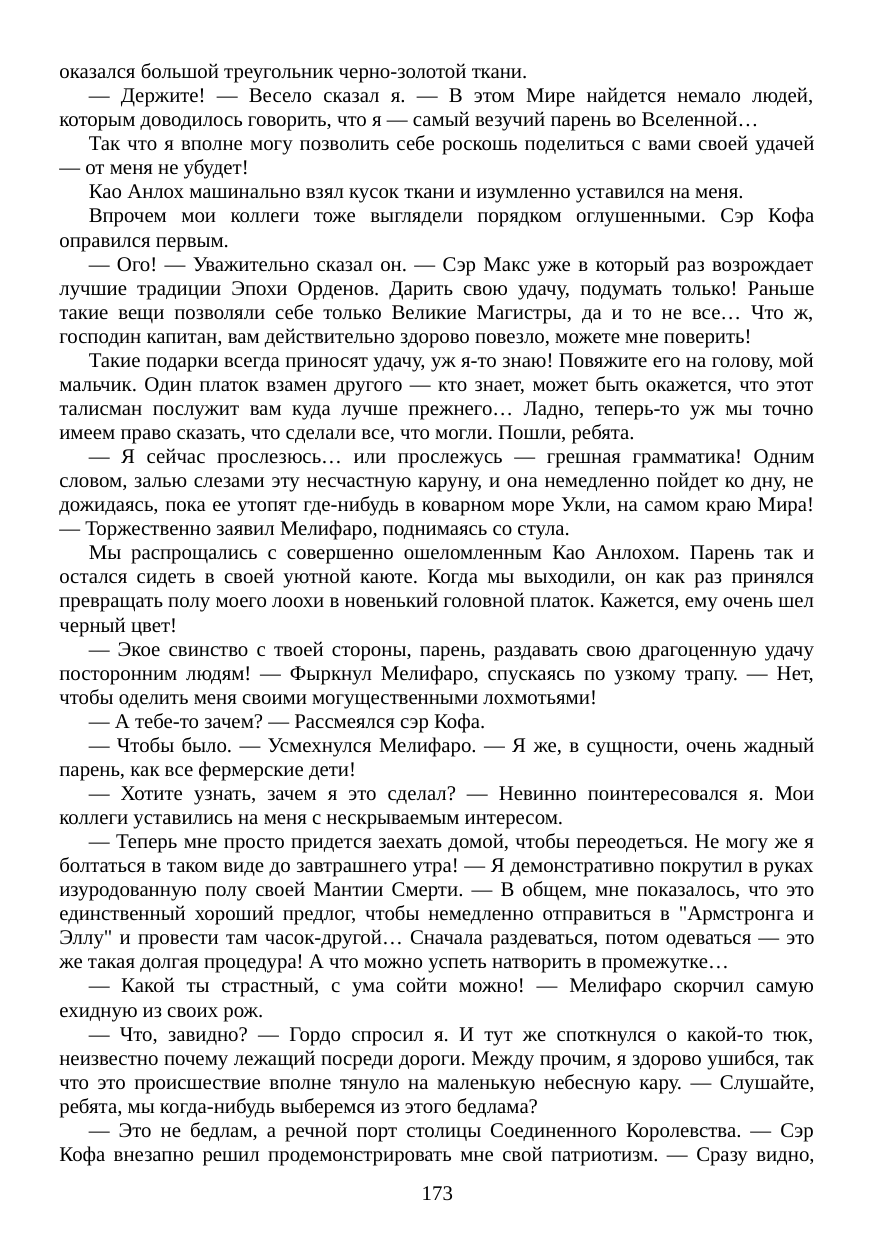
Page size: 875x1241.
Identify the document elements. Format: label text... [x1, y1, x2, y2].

text — А тебе-то зачем? — Рассмеялся сэр Кофа. [59, 709, 815, 733]
text — Ого! — Уважительно сказал он. — Сэр Макс уже в который раз возрождает лучшие традиции Эпохи Орденов. Дарить свою удачу, подумать только! Раньше такие вещи позволяли себе только Великие Магистры, да и то не все… Что ж, господин капитан, вам действительно здорово повезло, можете мне поверить! [59, 252, 815, 348]
text — Держите! — Весело сказал я. — В этом Мире найдется немало людей, которым доводилось говорить, что я — самый везучий парень во Вселенной… [59, 83, 815, 131]
text — Это не бедлам, а речной порт столицы Соединенного Королевства. — Сэр Кофа внезапно решил продемонстрировать мне свой патриотизм. — Сразу видно, [59, 1118, 815, 1166]
text — Теперь мне просто придется заехать домой, чтобы переодеться. Не могу же я болтаться в таком виде до завтрашнего утра! — Я демонстративно покрутил в руках изуродованную полу своей Мантии Смерти. — В общем, мне показалось, что это единственный хороший предлог, чтобы немедленно отправиться в "Армстронга и Эллу" и провести там часок-другой… Сначала раздеваться, потом одеваться — это же такая долгая процедура! А что можно успеть натворить в промежутке… [59, 829, 815, 973]
text — Чтобы было. — Усмехнулся Мелифаро. — Я же, в сущности, очень жадный парень, как все фермерские дети! [59, 733, 815, 781]
text Као Анлох машинально взял кусок ткани и изумленно уставился на меня. [59, 179, 815, 203]
text Такие подарки всегда приносят удачу, уж я-то знаю! Повяжите его на голову, мой мальчик. Один платок взамен другого — кто знает, может быть окажется, что этот талисман послужит вам куда лучше прежнего… Ладно, теперь-то уж мы точно имеем право сказать, что сделали все, что могли. Пошли, ребята. [59, 348, 815, 444]
text — Экое свинство с твоей стороны, парень, раздавать свою драгоценную удачу посторонним людям! — Фыркнул Мелифаро, спускаясь по узкому трапу. — Нет, чтобы оделить меня своими могущественными лохмотьями! [59, 637, 815, 709]
text — Что, завидно? — Гордо спросил я. И тут же споткнулся о какой-то тюк, неизвестно почему лежащий посреди дороги. Между прочим, я здорово ушибся, так что это происшествие вполне тянуло на маленькую небесную кару. — Слушайте, ребята, мы когда-нибудь выберемся из этого бедлама? [59, 1022, 815, 1118]
text — Хотите узнать, зачем я это сделал? — Невинно поинтересовался я. Мои коллеги уставились на меня с нескрываемым интересом. [59, 781, 815, 829]
text оказался большой треугольник черно-золотой ткани. [59, 59, 815, 83]
text Мы распрощались с совершенно ошеломленным Као Анлохом. Парень так и остался сидеть в своей уютной каюте. Когда мы выходили, он как раз принялся превращать полу моего лоохи в новенький головной платок. Кажется, ему очень шел черный цвет! [59, 540, 815, 637]
text — Я сейчас прослезюсь… или прослежусь — грешная грамматика! Одним словом, залью слезами эту несчастную каруну, и она немедленно пойдет ко дну, не дожидаясь, пока ее утопят где-нибудь в коварном море Укли, на самом краю Мира! — Торжественно заявил Мелифаро, поднимаясь со стула. [59, 444, 815, 540]
text Так что я вполне могу позволить себе роскошь поделиться с вами своей удачей — от меня не убудет! [59, 131, 815, 179]
text — Какой ты страстный, с ума сойти можно! — Мелифаро скорчил самую ехидную из своих рож. [59, 973, 815, 1022]
text Впрочем мои коллеги тоже выглядели порядком оглушенными. Сэр Кофа оправился первым. [59, 203, 815, 252]
